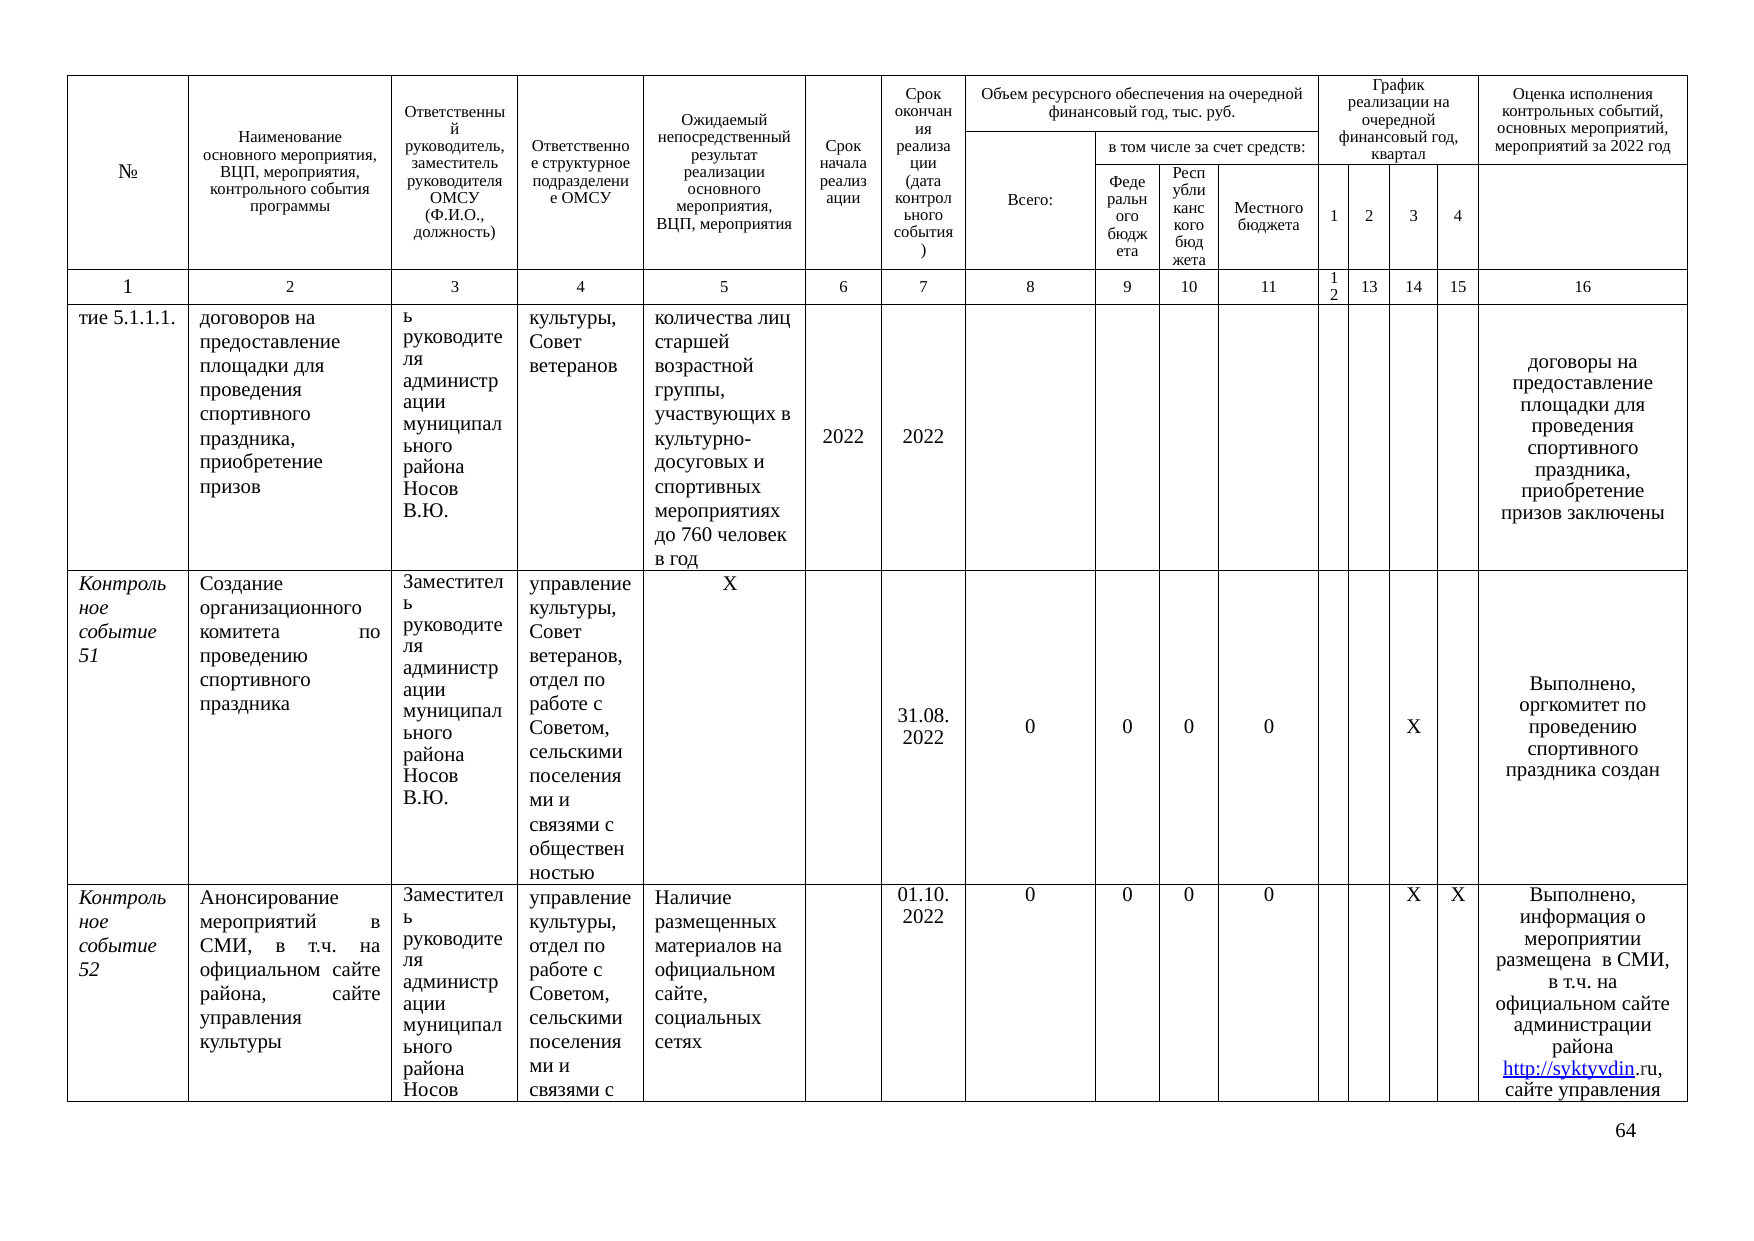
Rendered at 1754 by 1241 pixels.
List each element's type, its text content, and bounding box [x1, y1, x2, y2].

table_header Ответственное структурное подразделение ОМСУ [518, 76, 643, 268]
table_cell 1 [1319, 165, 1348, 268]
table_cell 2 [189, 270, 391, 304]
table_cell 4 [518, 270, 643, 304]
table_cell управление культуры, Совет ветеранов, отдел по работе с Советом, сельскими поселениями и связями с общественностью [518, 571, 643, 884]
table_cell 0 [1096, 571, 1159, 884]
table_cell культуры, Совет ветеранов [518, 305, 643, 570]
table_cell 15 [1438, 270, 1478, 304]
table_cell [1349, 885, 1389, 1101]
table_cell 11 [1219, 270, 1318, 304]
table_cell 0 [966, 885, 1095, 1101]
table_cell Наличие размещенных материалов на официальном сайте, социальных сетях [644, 885, 805, 1101]
table_cell Анонсирование мероприятий в СМИ, в т.ч. на официальном сайте района, сайте управления культуры [189, 885, 391, 1101]
table_cell 10 [1160, 270, 1218, 304]
table_cell Контрольное событие 52 [68, 885, 188, 1101]
table_cell Заместитель руководителя администрации муниципального района Носов В.Ю. [392, 571, 517, 884]
table_cell Х [1390, 571, 1437, 884]
table_header Ответственный руководитель, заместитель руководителя ОМСУ (Ф.И.О., должность) [392, 76, 517, 268]
table_cell 0 [1096, 885, 1159, 1101]
table_cell 0 [966, 571, 1095, 884]
table_header Ожидаемый непосредственный результат реализации основного мероприятия, ВЦП, мероприятия [644, 76, 805, 268]
table_cell Всего: [966, 132, 1095, 268]
table_cell 7 [882, 270, 965, 304]
table_cell Федерального бюджета [1096, 165, 1159, 268]
table_cell количества лиц старшей возрастной группы, участвующих в культурно-досуговых и спортивных мероприятиях до 760 человек в год [644, 305, 805, 570]
table_cell договоров на предоставление площадки для проведения спортивного праздника, приобретение призов [189, 305, 391, 570]
table_cell 9 [1096, 270, 1159, 304]
table_cell 0 [1219, 885, 1318, 1101]
table_cell 31.08. 2022 [882, 571, 965, 884]
table_cell [1438, 305, 1478, 570]
table_cell Х [1438, 885, 1478, 1101]
table_cell 3 [392, 270, 517, 304]
table_header № [68, 76, 188, 268]
table_cell [1319, 571, 1348, 884]
table_header Срок начала реализации [806, 76, 881, 268]
table_cell управление культуры, отдел по работе с Советом, сельскими поселениями и связями с [518, 885, 643, 1101]
table_cell [806, 885, 881, 1101]
table_cell 4 [1438, 165, 1478, 268]
table_cell Х [1390, 885, 1437, 1101]
table_cell [1319, 885, 1348, 1101]
table_cell 2 [1349, 165, 1389, 268]
table_cell [1219, 305, 1318, 570]
table_cell 0 [1160, 571, 1218, 884]
table_cell в том числе за счет средств: [1096, 132, 1318, 164]
table_cell 5 [644, 270, 805, 304]
table_cell [1160, 305, 1218, 570]
table_cell Выполнено, информация о мероприятии размещена в СМИ, в т.ч. на официальном сайте администрации района http://syktyvdin.ru, сайте управления [1479, 885, 1687, 1101]
table_cell ь руководителя администрации муниципального района Носов В.Ю. [392, 305, 517, 570]
table_cell [1390, 305, 1437, 570]
table_cell Выполнено, оргкомитет по проведению спортивного праздника создан [1479, 571, 1687, 884]
table_cell [1479, 165, 1687, 268]
table_cell Заместитель руководителя администрации муниципального района Носов [392, 885, 517, 1101]
table_cell 3 [1390, 165, 1437, 268]
table_cell 13 [1349, 270, 1389, 304]
table_cell [1438, 571, 1478, 884]
table_header График реализации на очередной финансовый год, квартал [1319, 76, 1478, 164]
table_cell [1319, 305, 1348, 570]
table_cell Контрольное событие 51 [68, 571, 188, 884]
table_header Срок окончания реализации (дата контрольного события) [882, 76, 965, 268]
table_cell 8 [966, 270, 1095, 304]
table_cell [1349, 571, 1389, 884]
table_cell Х [644, 571, 805, 884]
table_cell [1349, 305, 1389, 570]
table_cell Республиканского бюджета [1160, 165, 1218, 268]
table_cell 6 [806, 270, 881, 304]
table_cell договоры на предоставление площадки для проведения спортивного праздника, приобретение призов заключены [1479, 305, 1687, 570]
table_cell 1 [68, 270, 188, 304]
table_header Наименование основного мероприятия, ВЦП, мероприятия, контрольного события программы [189, 76, 391, 268]
table_cell 16 [1479, 270, 1687, 304]
table_cell тие 5.1.1.1. [68, 305, 188, 570]
table_cell 12 [1319, 270, 1348, 304]
table_cell 0 [1219, 571, 1318, 884]
table_cell Местного бюджета [1219, 165, 1318, 268]
table_cell 01.10. 2022 [882, 885, 965, 1101]
table_cell 0 [1160, 885, 1218, 1101]
table_cell 14 [1390, 270, 1437, 304]
table_cell 2022 [806, 305, 881, 570]
table_cell Создание организационного комитета по проведению спортивного праздника [189, 571, 391, 884]
table_cell 2022 [882, 305, 965, 570]
table_header Оценка исполнения контрольных событий, основных мероприятий, мероприятий за 2022 год [1479, 76, 1687, 164]
table_cell [806, 571, 881, 884]
table_cell [1096, 305, 1159, 570]
table_header Объем ресурсного обеспечения на очередной финансовый год, тыс. руб. [966, 76, 1318, 131]
table_cell [966, 305, 1095, 570]
